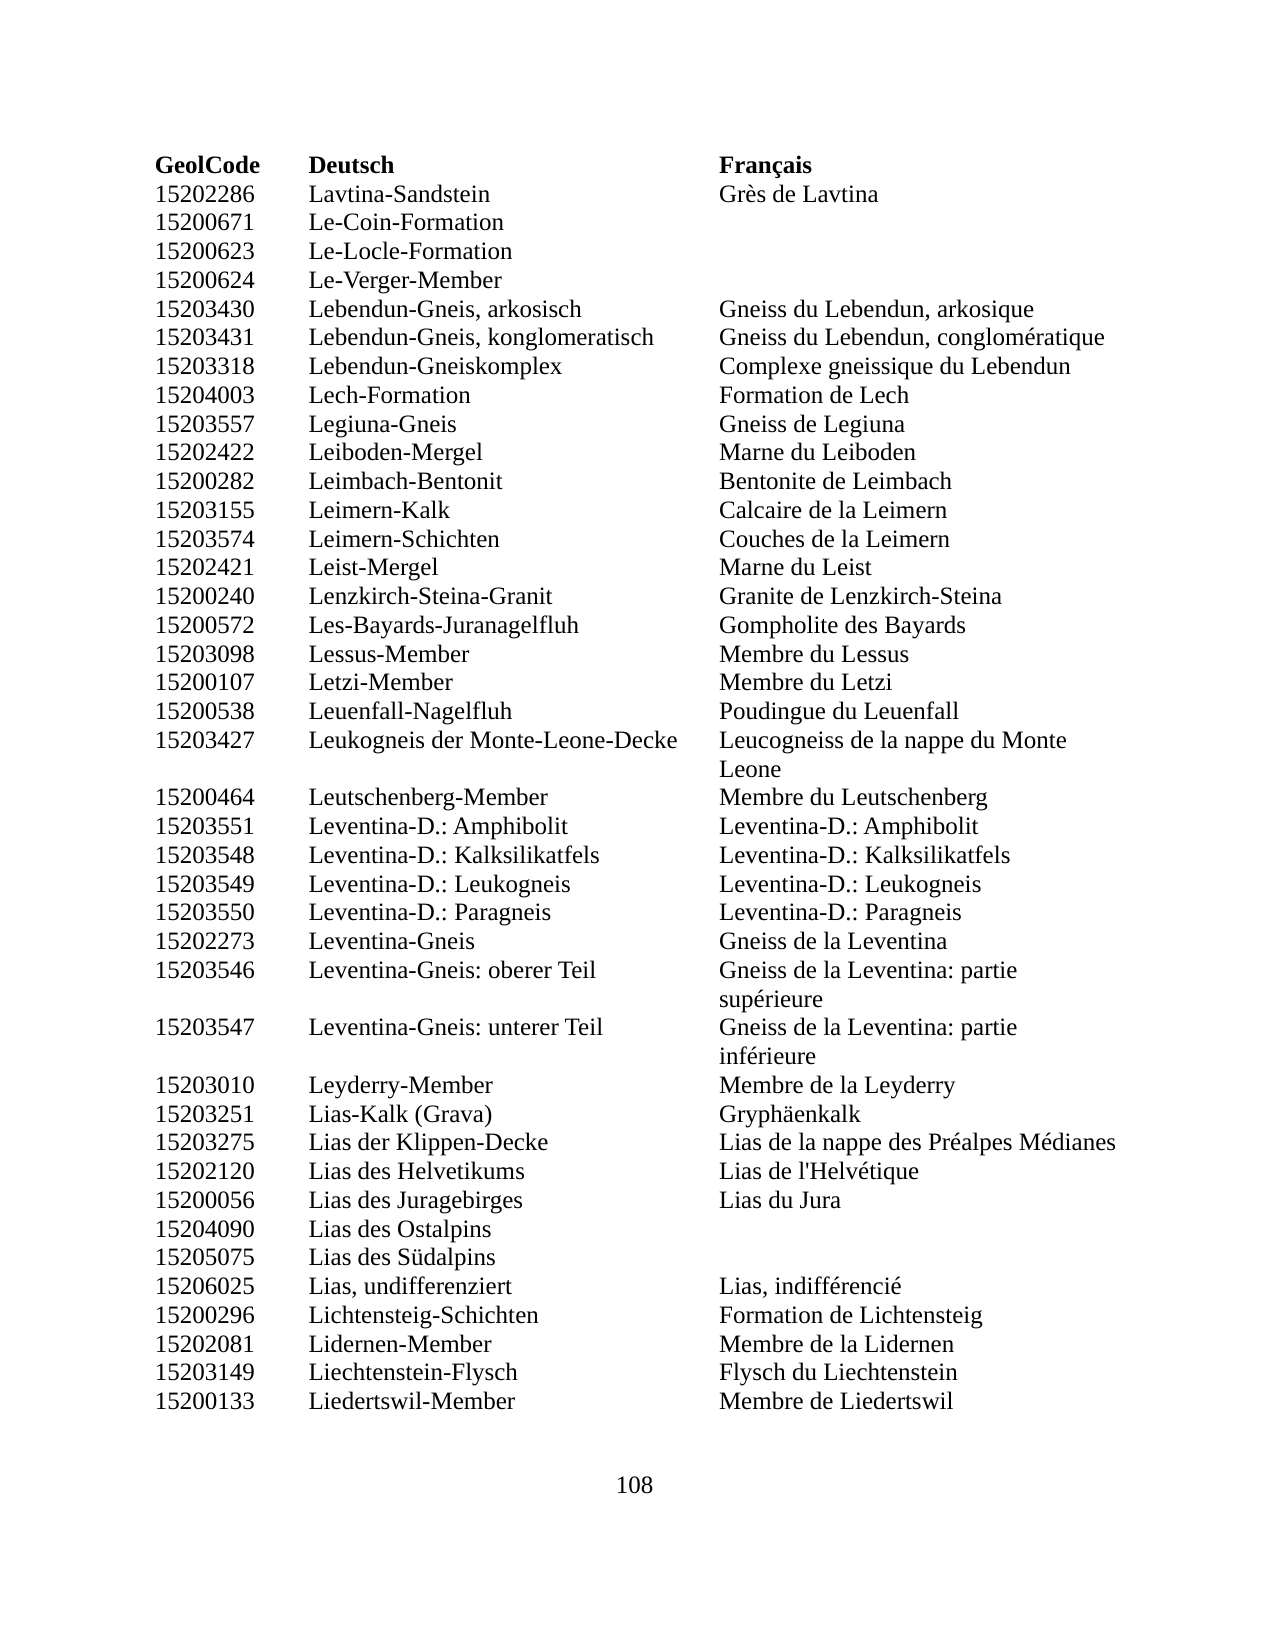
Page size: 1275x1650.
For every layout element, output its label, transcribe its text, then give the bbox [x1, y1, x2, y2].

table_cell 15200107 [150, 668, 304, 696]
table_cell Lias des Südalpins [304, 1243, 714, 1271]
table_cell Lias des Juragebirges [304, 1185, 714, 1214]
table_cell Le-Coin-Formation [304, 208, 714, 236]
table_cell [714, 1214, 1125, 1242]
table_cell 15200056 [150, 1185, 304, 1214]
table_cell Grès de Lavtina [714, 179, 1125, 207]
table_cell 15203431 [150, 323, 304, 351]
table_cell Letzi-Member [304, 668, 714, 696]
table_cell 15203550 [150, 898, 304, 926]
table_cell 15205075 [150, 1243, 304, 1271]
table_cell 15203549 [150, 869, 304, 897]
table_cell Leiboden-Mergel [304, 438, 714, 466]
table_cell 15203427 [150, 725, 304, 782]
table_cell Flysch du Liechtenstein [714, 1358, 1125, 1386]
table_cell 15200464 [150, 783, 304, 811]
table_cell Lebendun-Gneis, arkosisch [304, 294, 714, 322]
table_cell Marne du Leiboden [714, 438, 1125, 466]
table_cell 15204003 [150, 380, 304, 409]
table_cell [714, 1243, 1125, 1271]
table_cell [714, 236, 1125, 265]
table_cell 15203010 [150, 1070, 304, 1099]
table_cell Lias du Jura [714, 1185, 1125, 1214]
table_cell Lias-Kalk (Grava) [304, 1099, 714, 1127]
table_cell Marne du Leist [714, 553, 1125, 581]
table_cell Gneiss de la Leventina: partie supérieure [714, 955, 1125, 1012]
table_cell Leist-Mergel [304, 553, 714, 581]
table_cell Lias de l'Helvétique [714, 1156, 1125, 1185]
table_cell [714, 208, 1125, 236]
table_cell Bentonite de Leimbach [714, 466, 1125, 495]
table_cell Leimern-Kalk [304, 495, 714, 524]
table_cell Granite de Lenzkirch-Steina [714, 581, 1125, 610]
table_cell 15200538 [150, 696, 304, 725]
table_header Français [714, 150, 1125, 179]
table_cell 15203574 [150, 524, 304, 552]
table_cell 15202120 [150, 1156, 304, 1185]
table_cell Lebendun-Gneis, konglomeratisch [304, 323, 714, 351]
table_cell 15203251 [150, 1099, 304, 1127]
table_cell Leventina-D.: Amphibolit [714, 811, 1125, 840]
table_cell 15200282 [150, 466, 304, 495]
table_cell 15200623 [150, 236, 304, 265]
table_cell 15202286 [150, 179, 304, 207]
table_cell Lavtina-Sandstein [304, 179, 714, 207]
table_cell Gneiss du Lebendun, arkosique [714, 294, 1125, 322]
table_cell Les-Bayards-Juranagelfluh [304, 610, 714, 639]
table_cell 15204090 [150, 1214, 304, 1242]
table_cell Calcaire de la Leimern [714, 495, 1125, 524]
table_cell 15202421 [150, 553, 304, 581]
table_cell Lias des Ostalpins [304, 1214, 714, 1242]
table_cell Poudingue du Leuenfall [714, 696, 1125, 725]
table_cell 15203098 [150, 639, 304, 667]
table_cell Leventina-D.: Paragneis [304, 898, 714, 926]
table_cell 15203155 [150, 495, 304, 524]
table_cell 15200671 [150, 208, 304, 236]
table_cell Gneiss de Legiuna [714, 409, 1125, 437]
table_cell Gneiss du Lebendun, conglomératique [714, 323, 1125, 351]
table_cell 15200240 [150, 581, 304, 610]
table_cell 15203149 [150, 1358, 304, 1386]
table_cell Couches de la Leimern [714, 524, 1125, 552]
table_cell 15203275 [150, 1128, 304, 1156]
table_cell Membre de Liedertswil [714, 1386, 1125, 1415]
table_cell 15202081 [150, 1329, 304, 1357]
table_cell Lech-Formation [304, 380, 714, 409]
table_cell Membre de la Leyderry [714, 1070, 1125, 1099]
table_cell [714, 265, 1125, 294]
table_cell Leventina-D.: Kalksilikatfels [714, 840, 1125, 869]
table_cell Le-Verger-Member [304, 265, 714, 294]
table_cell Complexe gneissique du Lebendun [714, 351, 1125, 380]
table_cell 15203557 [150, 409, 304, 437]
table_cell 15203546 [150, 955, 304, 1012]
table_cell Lidernen-Member [304, 1329, 714, 1357]
table_cell 15203430 [150, 294, 304, 322]
table_cell 15202422 [150, 438, 304, 466]
table_cell 15202273 [150, 926, 304, 955]
table_cell Leventina-D.: Paragneis [714, 898, 1125, 926]
table_cell 15203548 [150, 840, 304, 869]
table_cell Leukogneis der Monte-Leone-Decke [304, 725, 714, 782]
table_cell Membre du Letzi [714, 668, 1125, 696]
table_cell Leventina-D.: Kalksilikatfels [304, 840, 714, 869]
table_cell 15206025 [150, 1271, 304, 1300]
table_cell Leventina-Gneis [304, 926, 714, 955]
table_cell Lebendun-Gneiskomplex [304, 351, 714, 380]
table_cell Leventina-Gneis: unterer Teil [304, 1013, 714, 1070]
table_cell Leyderry-Member [304, 1070, 714, 1099]
table_header Deutsch [304, 150, 714, 179]
table_cell Leventina-D.: Leukogneis [714, 869, 1125, 897]
table_cell Lias, undifferenziert [304, 1271, 714, 1300]
table_cell Lias, indifférencié [714, 1271, 1125, 1300]
table_cell Gompholite des Bayards [714, 610, 1125, 639]
table_cell Gryphäenkalk [714, 1099, 1125, 1127]
table_cell Legiuna-Gneis [304, 409, 714, 437]
table_cell Lias de la nappe des Préalpes Médianes [714, 1128, 1125, 1156]
table_cell Leucogneiss de la nappe du Monte Leone [714, 725, 1125, 782]
table_cell Leutschenberg-Member [304, 783, 714, 811]
table_cell Lichtensteig-Schichten [304, 1300, 714, 1329]
table_cell 15200572 [150, 610, 304, 639]
table_cell 15200296 [150, 1300, 304, 1329]
table_cell Gneiss de la Leventina: partie inférieure [714, 1013, 1125, 1070]
table_cell 15203547 [150, 1013, 304, 1070]
table_cell Liechtenstein-Flysch [304, 1358, 714, 1386]
table_cell Leventina-Gneis: oberer Teil [304, 955, 714, 1012]
table_cell Lenzkirch-Steina-Granit [304, 581, 714, 610]
table_cell Lias der Klippen-Decke [304, 1128, 714, 1156]
table_cell Leventina-D.: Leukogneis [304, 869, 714, 897]
table_cell Leuenfall-Nagelfluh [304, 696, 714, 725]
table_cell Lias des Helvetikums [304, 1156, 714, 1185]
table_header GeolCode [150, 150, 304, 179]
table_cell 15200133 [150, 1386, 304, 1415]
table_cell Lessus-Member [304, 639, 714, 667]
table_cell Membre de la Lidernen [714, 1329, 1125, 1357]
table_cell Leventina-D.: Amphibolit [304, 811, 714, 840]
table_cell Liedertswil-Member [304, 1386, 714, 1415]
table_cell Membre du Lessus [714, 639, 1125, 667]
table_cell Gneiss de la Leventina [714, 926, 1125, 955]
table_cell Leimern-Schichten [304, 524, 714, 552]
table_cell Formation de Lech [714, 380, 1125, 409]
table_cell Le-Locle-Formation [304, 236, 714, 265]
table_cell 15203551 [150, 811, 304, 840]
table_cell 15203318 [150, 351, 304, 380]
table_cell 15200624 [150, 265, 304, 294]
table_cell Leimbach-Bentonit [304, 466, 714, 495]
table_cell Membre du Leutschenberg [714, 783, 1125, 811]
table_cell Formation de Lichtensteig [714, 1300, 1125, 1329]
